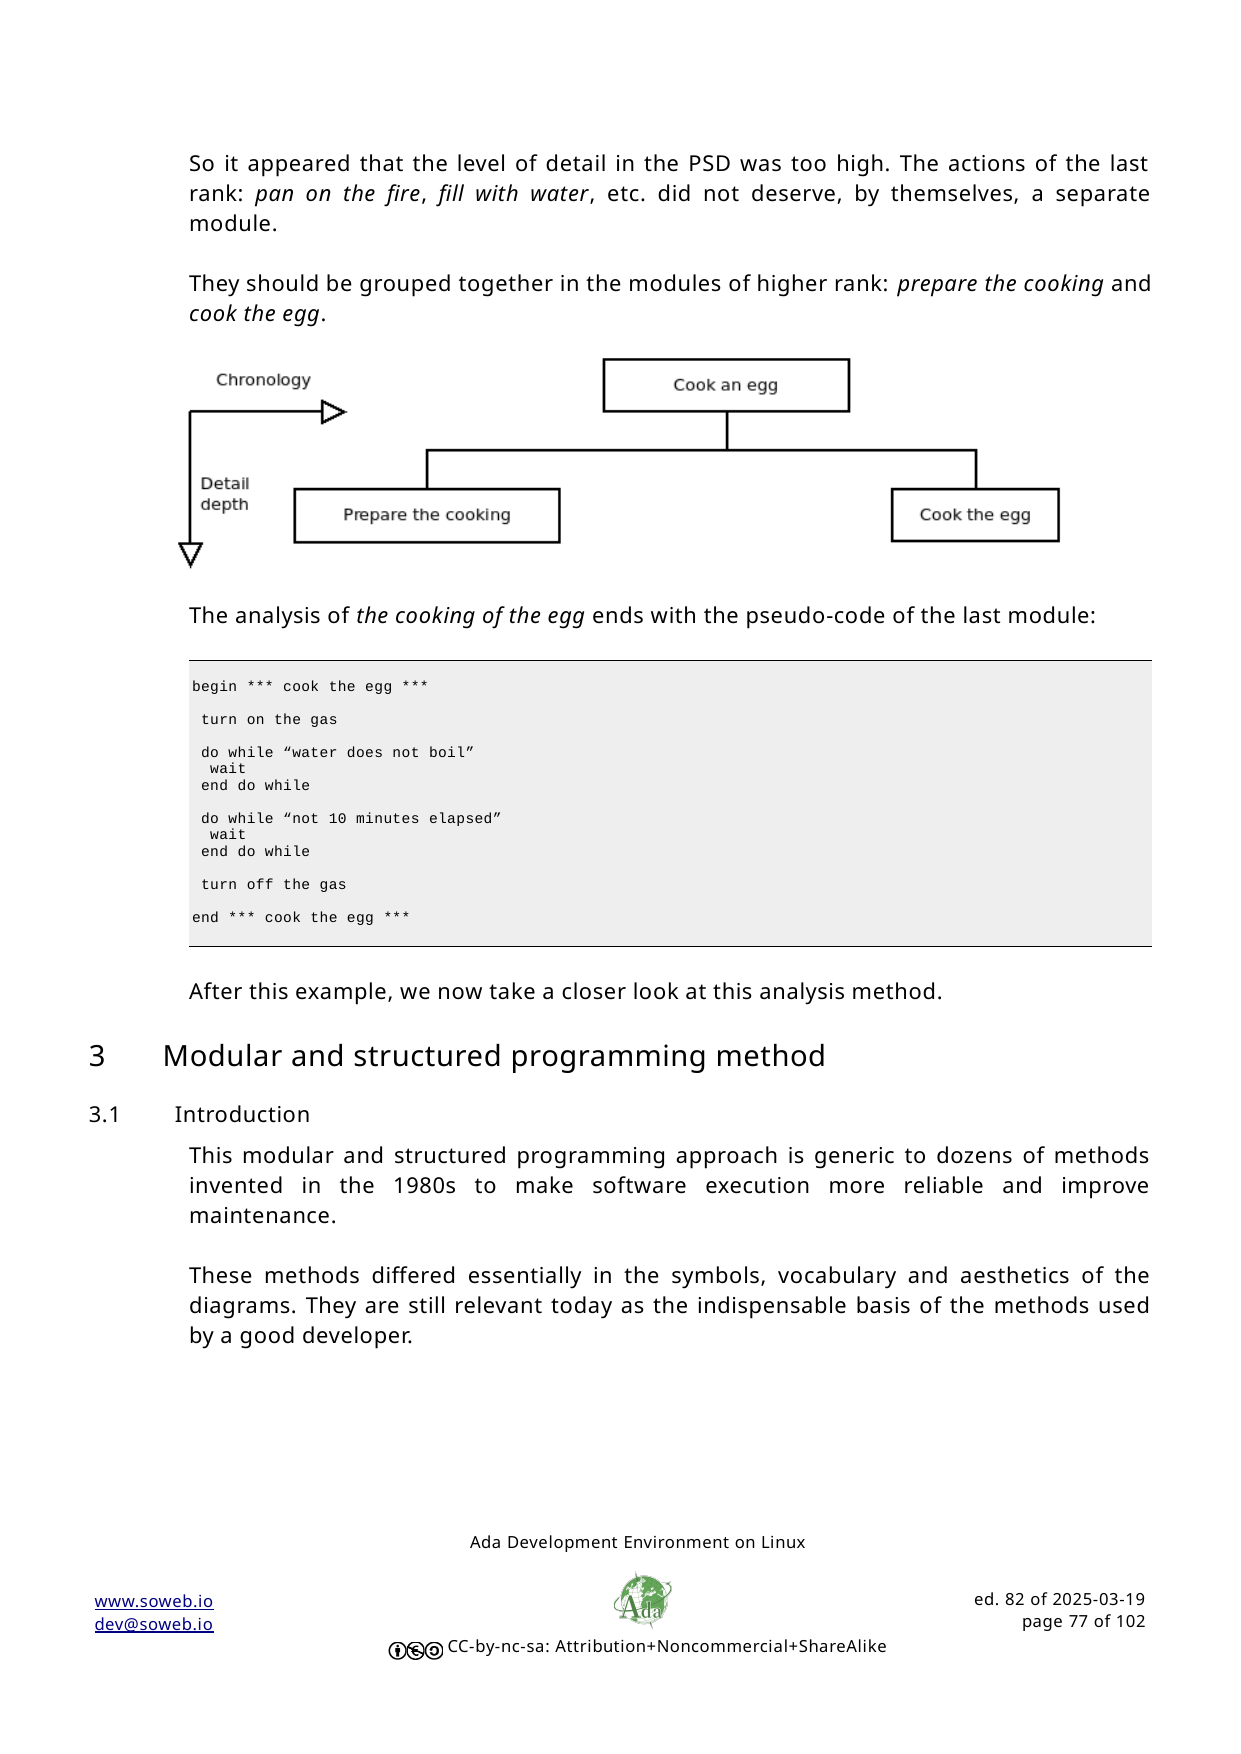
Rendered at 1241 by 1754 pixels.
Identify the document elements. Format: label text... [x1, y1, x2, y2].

text They should be grouped together in the modules of higher rank: prepare the cooking and cook the egg. [189, 268, 1152, 328]
list turn off the gas [189, 858, 1152, 891]
list wait [189, 759, 1152, 775]
text This modular and structured programming approach is generic to dozens of methods invented in the 1980s to make software execution more reliable and improve maintenance. [189, 1140, 1152, 1230]
list wait [189, 825, 1152, 841]
text After this example, we now take a closer look at this analysis method. [189, 976, 1152, 1006]
list do while “not 10 minutes elapsed” [189, 792, 1152, 825]
text The analysis of the cooking of the egg ends with the pseudo-code of the last module: [189, 600, 1152, 630]
subtitle Modular and structured programming method [88, 1036, 1152, 1075]
list end *** cook the egg *** [189, 891, 1152, 946]
picture [177, 357, 1063, 571]
text These methods differed essentially in the symbols, vocabulary and aesthetics of the diagrams. They are still relevant today as the indispensable basis of the methods used by a good developer. [189, 1260, 1152, 1350]
list end do while [189, 775, 1152, 792]
picture [388, 1642, 443, 1660]
subtitle Introduction [88, 1099, 1152, 1129]
list turn on the gas [189, 693, 1152, 726]
picture [613, 1571, 672, 1630]
list end do while [189, 841, 1152, 858]
list do while “water does not boil” [189, 726, 1152, 759]
text So it appeared that the level of detail in the PSD was too high. The actions of the last rank: pan on the fire, fill with water, etc. did not deserve, by themselves, a separate module. [189, 148, 1152, 238]
list begin *** cook the egg *** [189, 661, 1152, 693]
